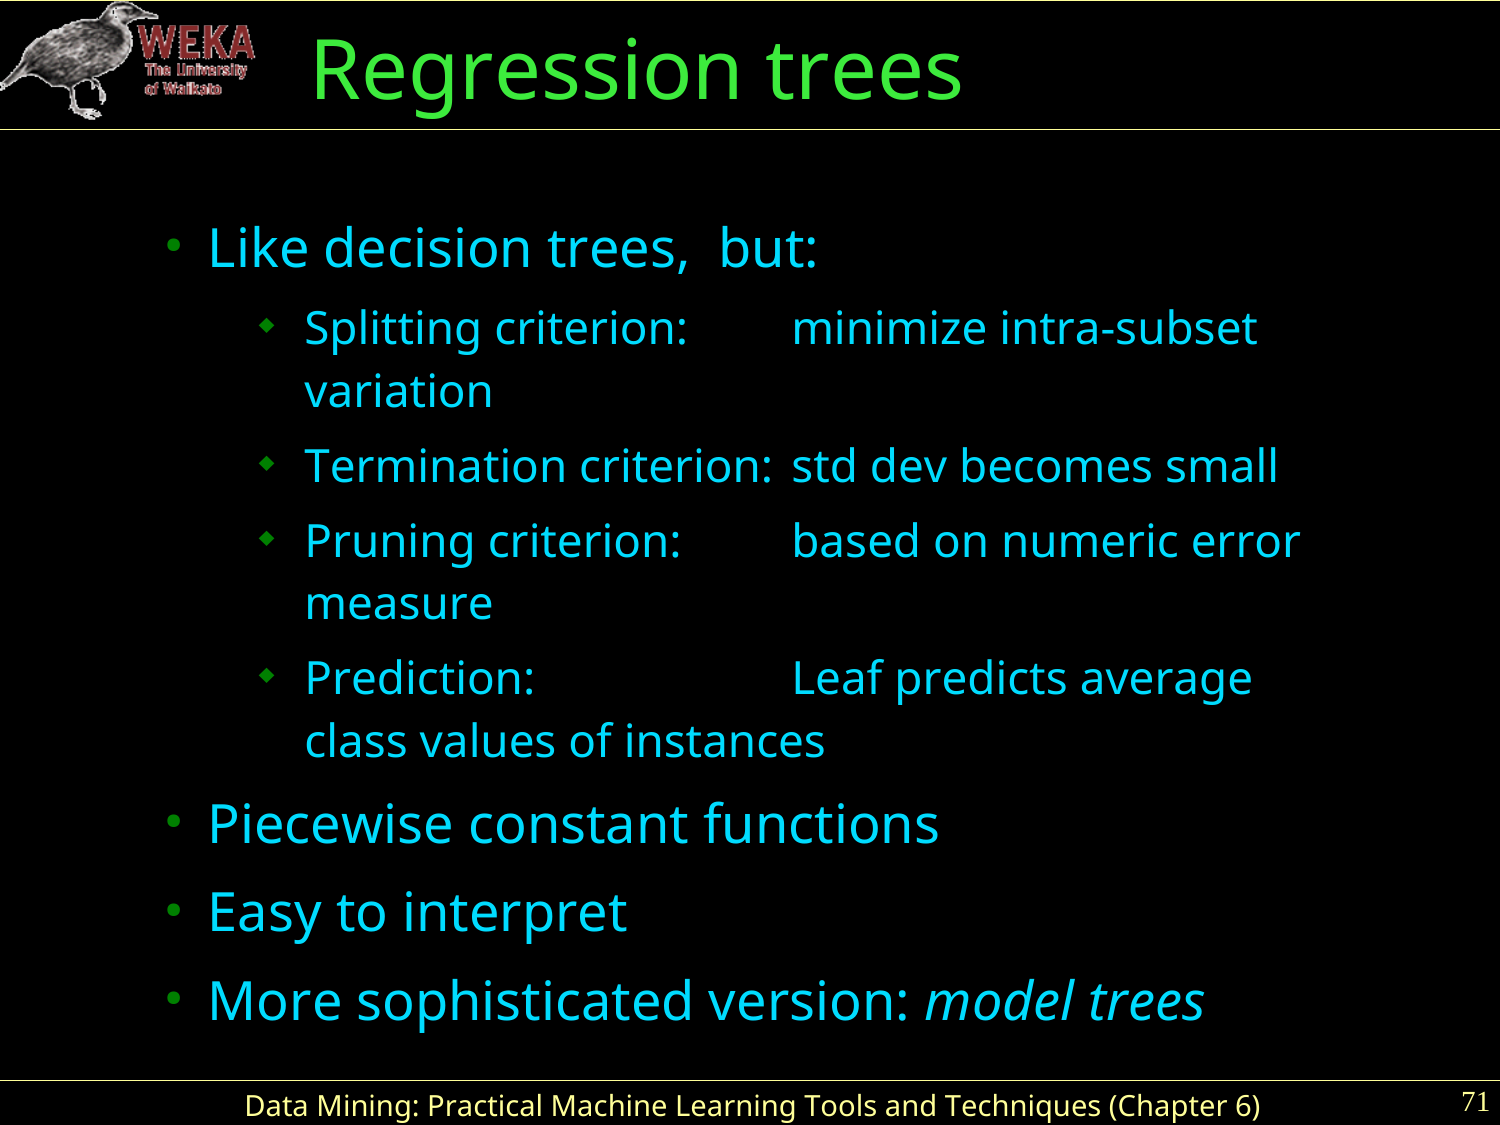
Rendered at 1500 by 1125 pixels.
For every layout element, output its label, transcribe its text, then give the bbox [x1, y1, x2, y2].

list Like decision trees, but: Splitting criterion: minimize intra-subset variation Termination criterion: std dev becomes small Pruning criterion: based on numeric error measure Prediction: Leaf predicts average class values of instances Piecewise constant functions Easy to interpret More sophisticated version: model trees [150, 201, 1388, 964]
picture [0, 1, 266, 129]
title Regression trees [295, 0, 1500, 148]
